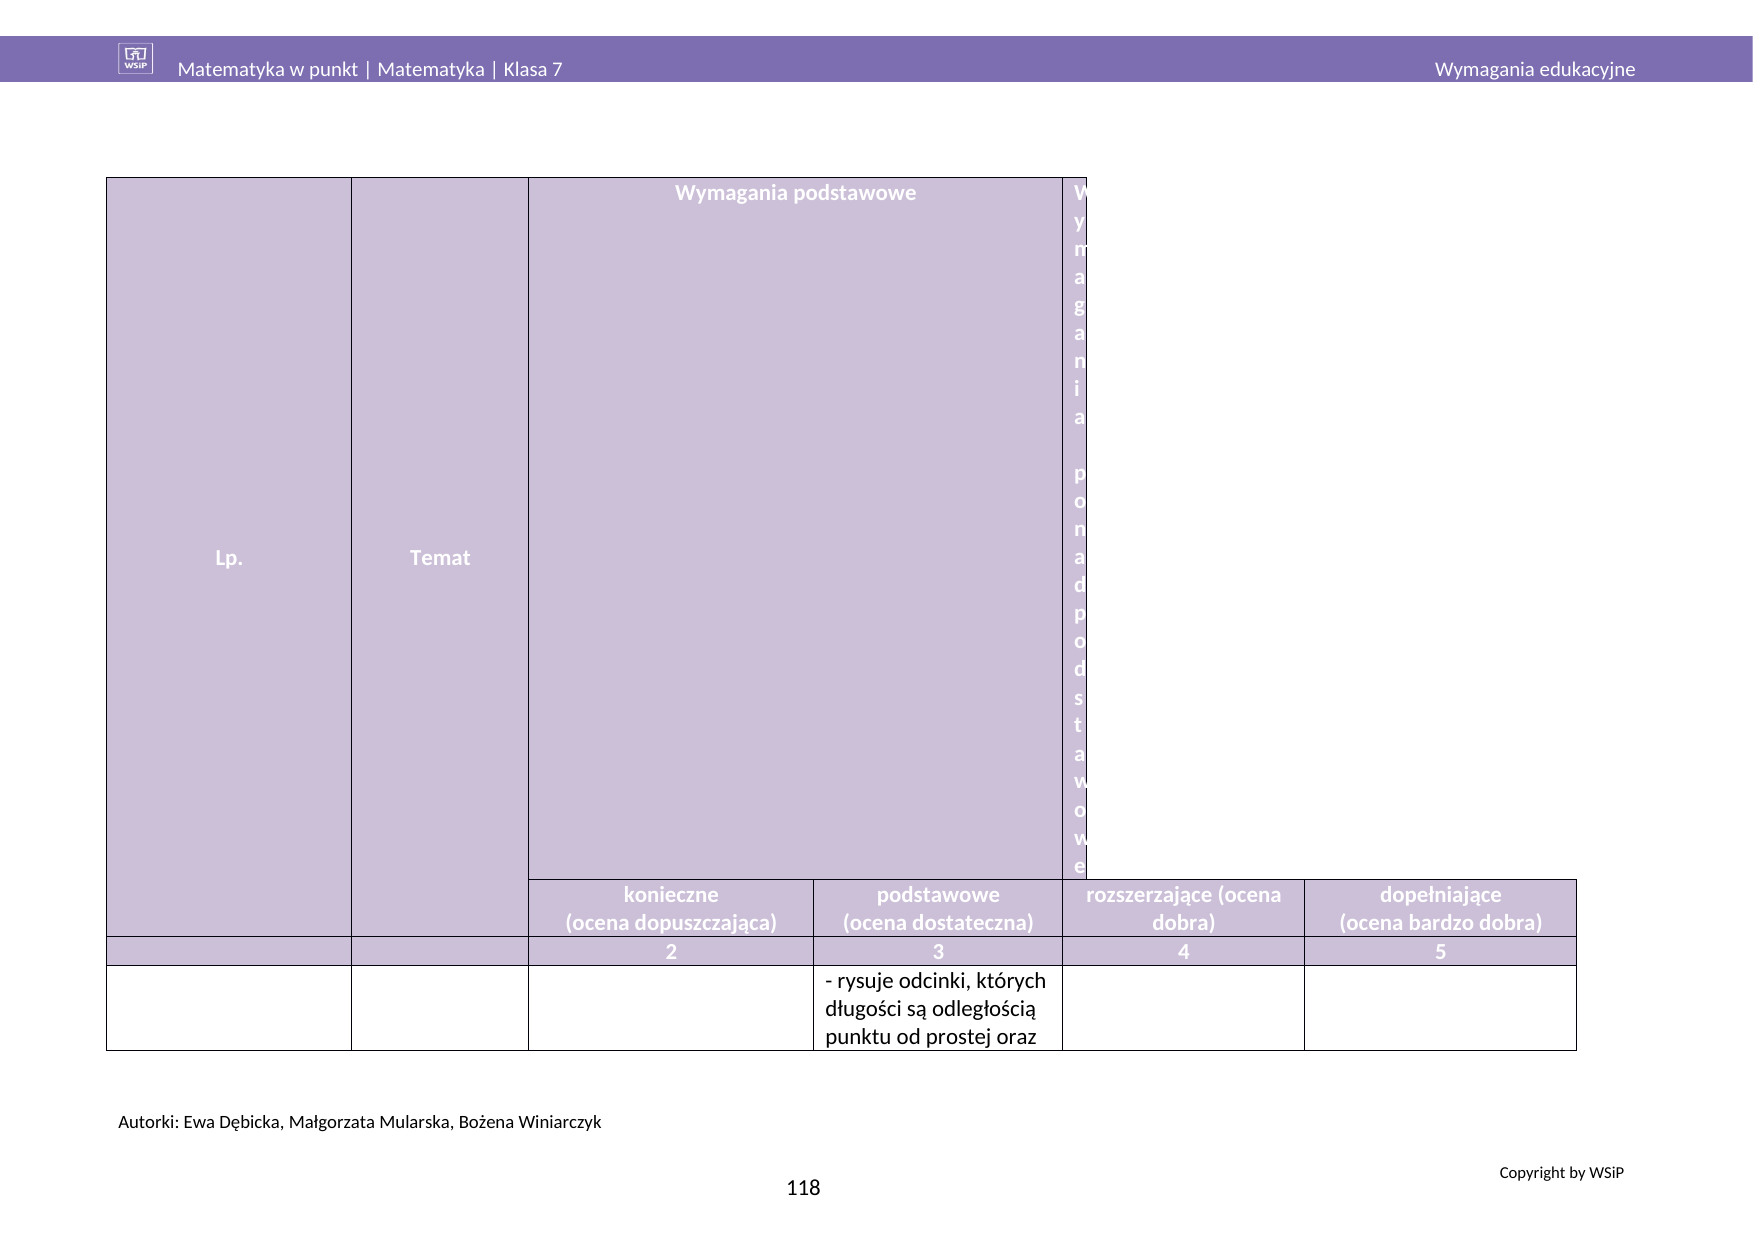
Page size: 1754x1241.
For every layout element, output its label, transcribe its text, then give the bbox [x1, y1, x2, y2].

table_cell [107, 937, 351, 965]
picture [0, 36, 1753, 82]
table_cell 4 [1063, 937, 1304, 965]
table_cell konieczne (ocena dopuszczająca) [529, 880, 813, 936]
table_cell dopełniające (ocena bardzo dobra) [1305, 880, 1576, 936]
table_cell [352, 966, 528, 1050]
table_cell [1063, 966, 1304, 1050]
table_cell 2 [529, 937, 813, 965]
table_header Wymagania ponadpodstawowe [1063, 178, 1086, 879]
table_header Wymagania podstawowe [529, 178, 1062, 879]
table_cell 3 [814, 937, 1062, 965]
table_cell rozszerzające (ocena dobra) [1063, 880, 1304, 936]
table_cell [529, 966, 813, 1050]
table_header Lp. [107, 178, 351, 936]
table_cell podstawowe (ocena dostateczna) [814, 880, 1062, 936]
table_cell 5 [1305, 937, 1576, 965]
table_cell [352, 937, 528, 965]
table_cell - rysuje odcinki, których długości są odległością punktu od prostej oraz [814, 966, 1062, 1050]
table_cell [107, 966, 351, 1050]
table_cell [1305, 966, 1576, 1050]
table_header Temat [352, 178, 528, 936]
